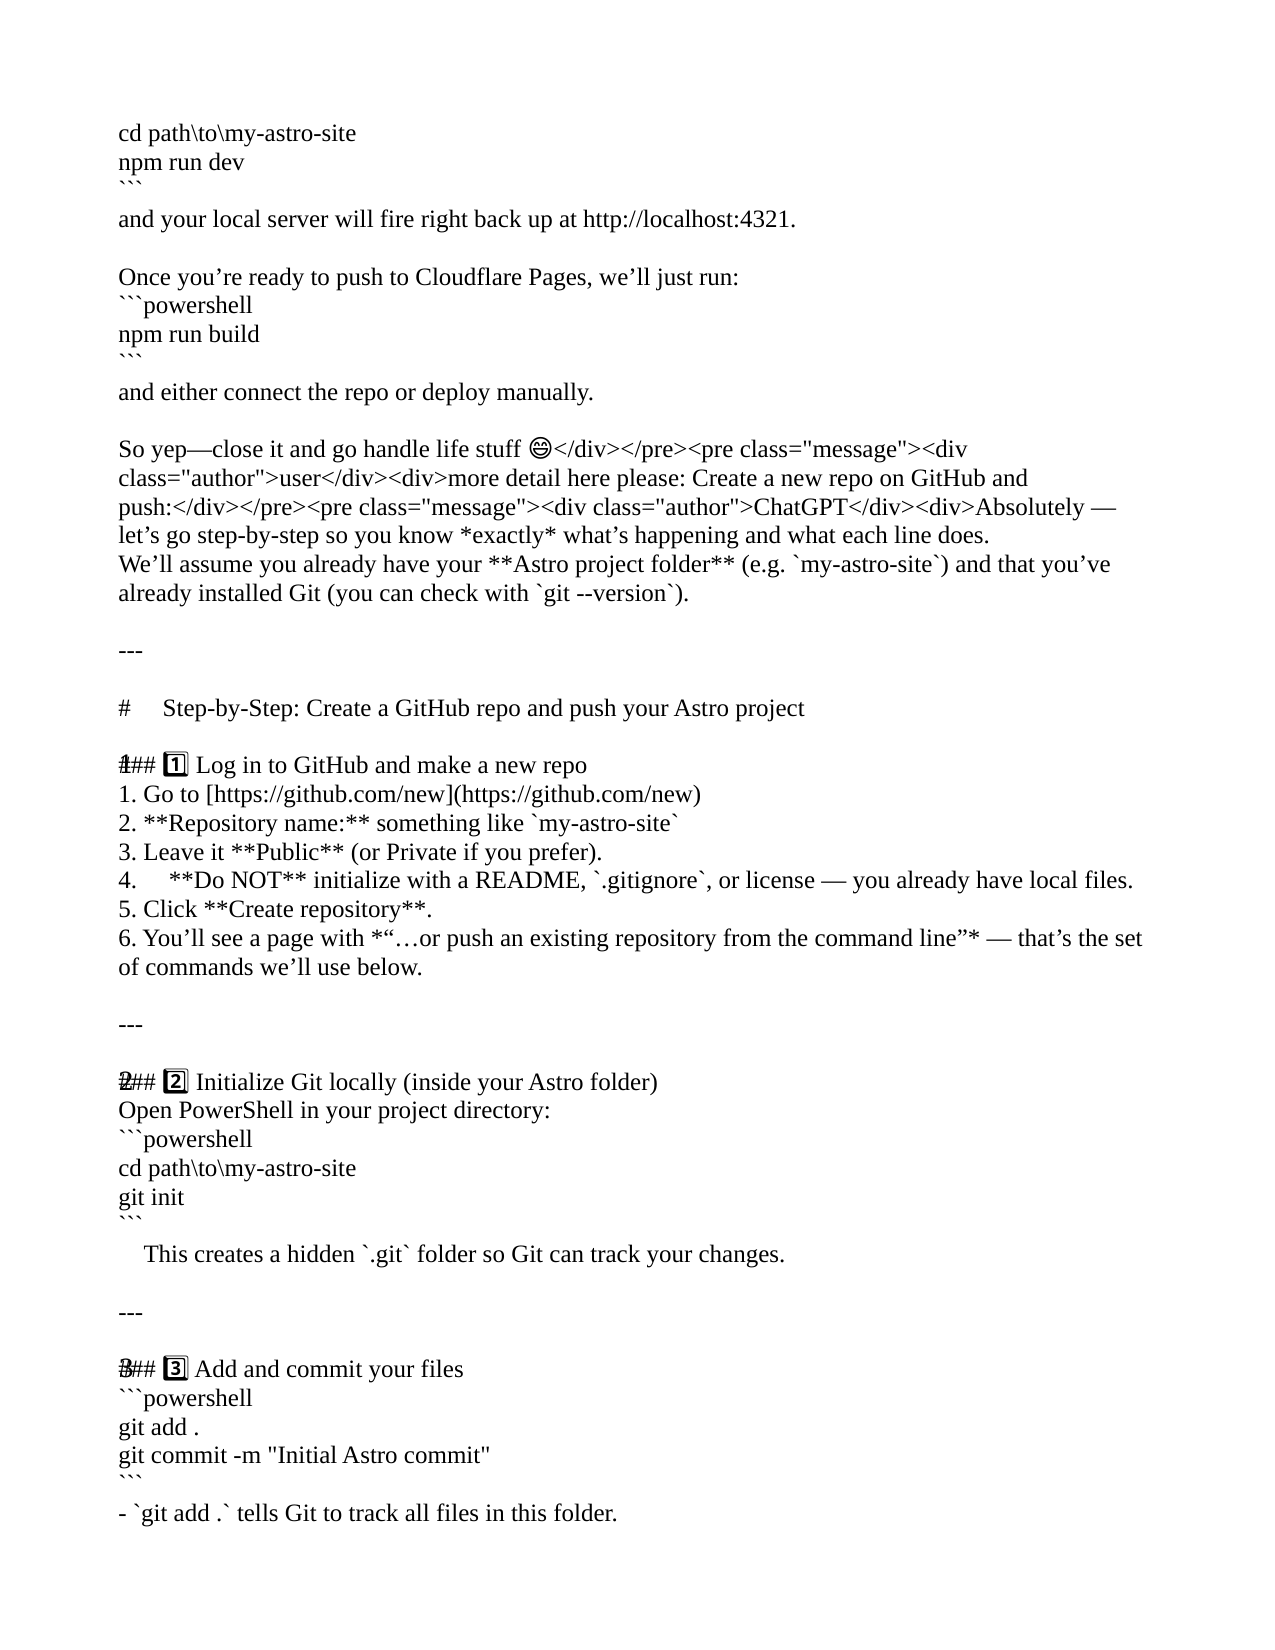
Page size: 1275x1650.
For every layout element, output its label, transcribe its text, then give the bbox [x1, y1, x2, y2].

text ``` [118, 1469, 1157, 1498]
text ### 1️⃣ Log in to GitHub and make a new repo [118, 751, 1157, 779]
text git commit -m "Initial Astro commit" [118, 1441, 1157, 1469]
text and either connect the repo or deploy manually. [118, 377, 1157, 406]
text 2. **Repository name:** something like `my-astro-site` [118, 808, 1157, 837]
text cd path\to\my-astro-site [118, 1153, 1157, 1182]
text Once you’re ready to push to Cloudflare Pages, we’ll just run: [118, 262, 1157, 291]
text ``` [118, 348, 1157, 377]
text npm run build [118, 319, 1157, 348]
text git init [118, 1182, 1157, 1211]
text ### 3️⃣ Add and commit your files [118, 1354, 1157, 1383]
text We’ll assume you already have your **Astro project folder** (e.g. `my-astro-site`) and that you’ve already installed Git (you can check with `git --version`). [118, 549, 1157, 607]
text ```powershell [118, 1383, 1157, 1412]
text ```powershell [118, 1124, 1157, 1153]
text 6. You’ll see a page with *“…or push an existing repository from the command line”* — that’s the set of commands we’ll use below. [118, 923, 1157, 981]
text --- [118, 1297, 1157, 1326]
text So yep—close it and go handle life stuff 😄</div></pre><pre class="message"><div class="author">user</div><div>more detail here please: Create a new repo on GitHub and push:</div></pre><pre class="message"><div class="author">ChatGPT</div><div>Absolutely — let’s go step-by-step so you know *exactly* what’s happening and what each line does. [118, 434, 1157, 549]
text ### 2️⃣ Initialize Git locally (inside your Astro folder) [118, 1067, 1157, 1096]
text ``` [118, 176, 1157, 204]
text # 🧭 Step-by-Step: Create a GitHub repo and push your Astro project [118, 693, 1157, 722]
text cd path\to\my-astro-site [118, 118, 1157, 147]
text npm run dev [118, 147, 1157, 176]
text 3. Leave it **Public** (or Private if you prefer). [118, 837, 1157, 866]
text 1. Go to [https://github.com/new](https://github.com/new) [118, 779, 1157, 808]
text git add . [118, 1412, 1157, 1441]
text 4. ✅ **Do NOT** initialize with a README, `.gitignore`, or license — you already have local files. [118, 866, 1157, 894]
text ✅ This creates a hidden `.git` folder so Git can track your changes. [118, 1239, 1157, 1268]
text and your local server will fire right back up at http://localhost:4321. [118, 204, 1157, 233]
text ``` [118, 1211, 1157, 1239]
text --- [118, 1009, 1157, 1038]
text - `git add .` tells Git to track all files in this folder. [118, 1498, 1157, 1527]
text 5. Click **Create repository**. [118, 894, 1157, 923]
text Open PowerShell in your project directory: [118, 1096, 1157, 1124]
text --- [118, 636, 1157, 664]
text ```powershell [118, 291, 1157, 319]
